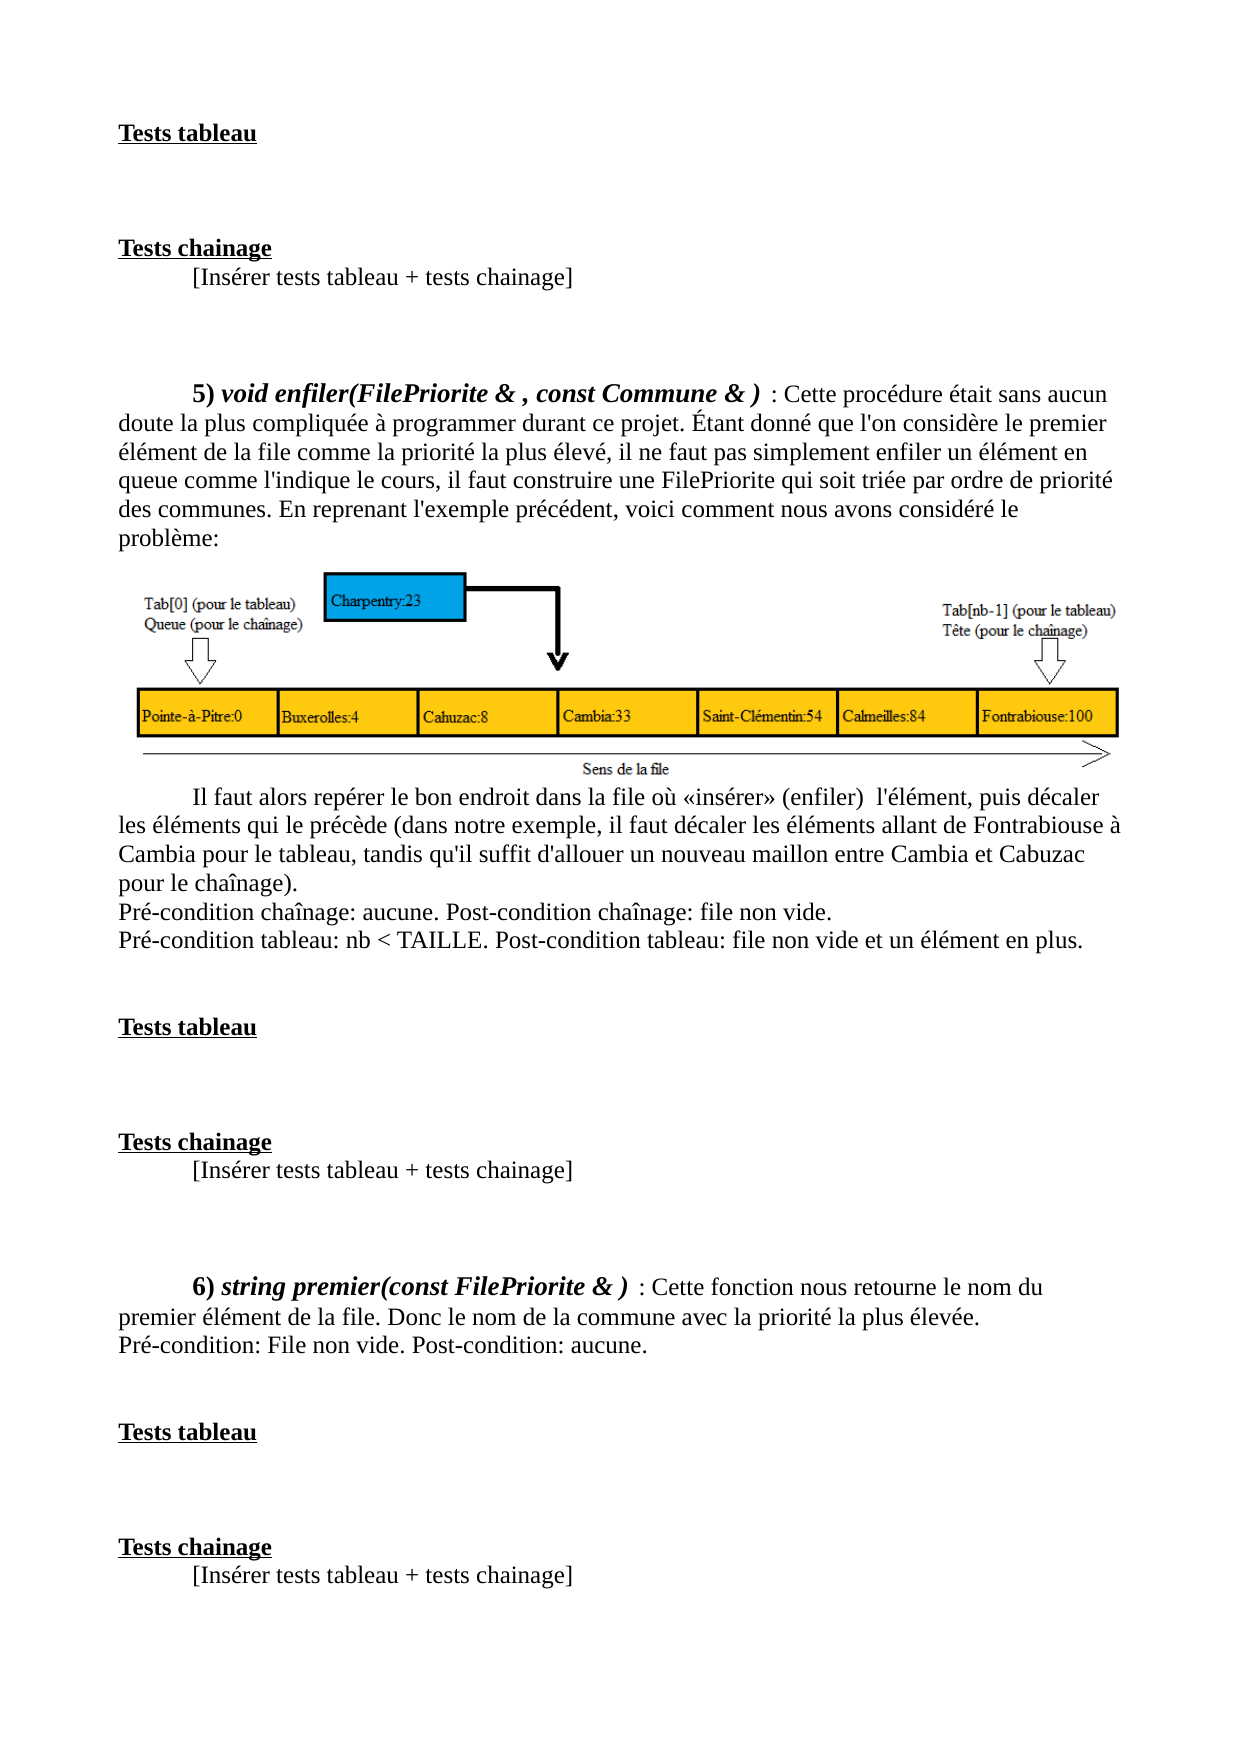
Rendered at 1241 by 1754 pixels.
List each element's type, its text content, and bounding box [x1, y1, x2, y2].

text Tests chainage [118, 1532, 1122, 1560]
text Pré-condition chaînage: aucune. Post-condition chaînage: file non vide. [118, 897, 1122, 925]
text [Insérer tests tableau + tests chainage] [118, 262, 1122, 291]
text 6) string premier(const FilePriorite & ) : Cette fonction nous retourne le nom du premier élément de la file. Donc le nom de la commune avec la priorité la plus élevée. [118, 1270, 1122, 1330]
text Tests tableau [118, 1012, 1122, 1040]
text 5) void enfiler(FilePriorite & , const Commune & ) : Cette procédure était sans aucun doute la plus compliquée à programmer durant ce projet. Étant donné que l'on considère le premier élément de la file comme la priorité la plus élevé, il ne faut pas simplement enfiler un élément en queue comme l'indique le cours, il faut construire une FilePriorite qui soit triée par ordre de priorité des communes. En reprenant l'exemple précédent, voici comment nous avons considéré le problème: [118, 377, 1122, 552]
text Tests tableau [118, 1417, 1122, 1445]
text [Insérer tests tableau + tests chainage] [118, 1560, 1122, 1589]
text Tests chainage [118, 233, 1122, 262]
text [Insérer tests tableau + tests chainage] [118, 1155, 1122, 1184]
text Pré-condition: File non vide. Post-condition: aucune. [118, 1330, 1122, 1359]
text Tests chainage [118, 1127, 1122, 1155]
text [118, 552, 1122, 568]
text Pré-condition tableau: nb < TAILLE. Post-condition tableau: file non vide et un élément en plus. [118, 925, 1122, 954]
text Il faut alors repérer le bon endroit dans la file où «insérer» (enfiler) l'élément, puis décaler les éléments qui le précède (dans notre exemple, il faut décaler les éléments allant de Fontrabiouse à Cambia pour le tableau, tandis qu'il suffit d'allouer un nouveau maillon entre Cambia et Cabuzac pour le chaînage). [118, 782, 1122, 897]
text Tests tableau [118, 118, 1122, 147]
